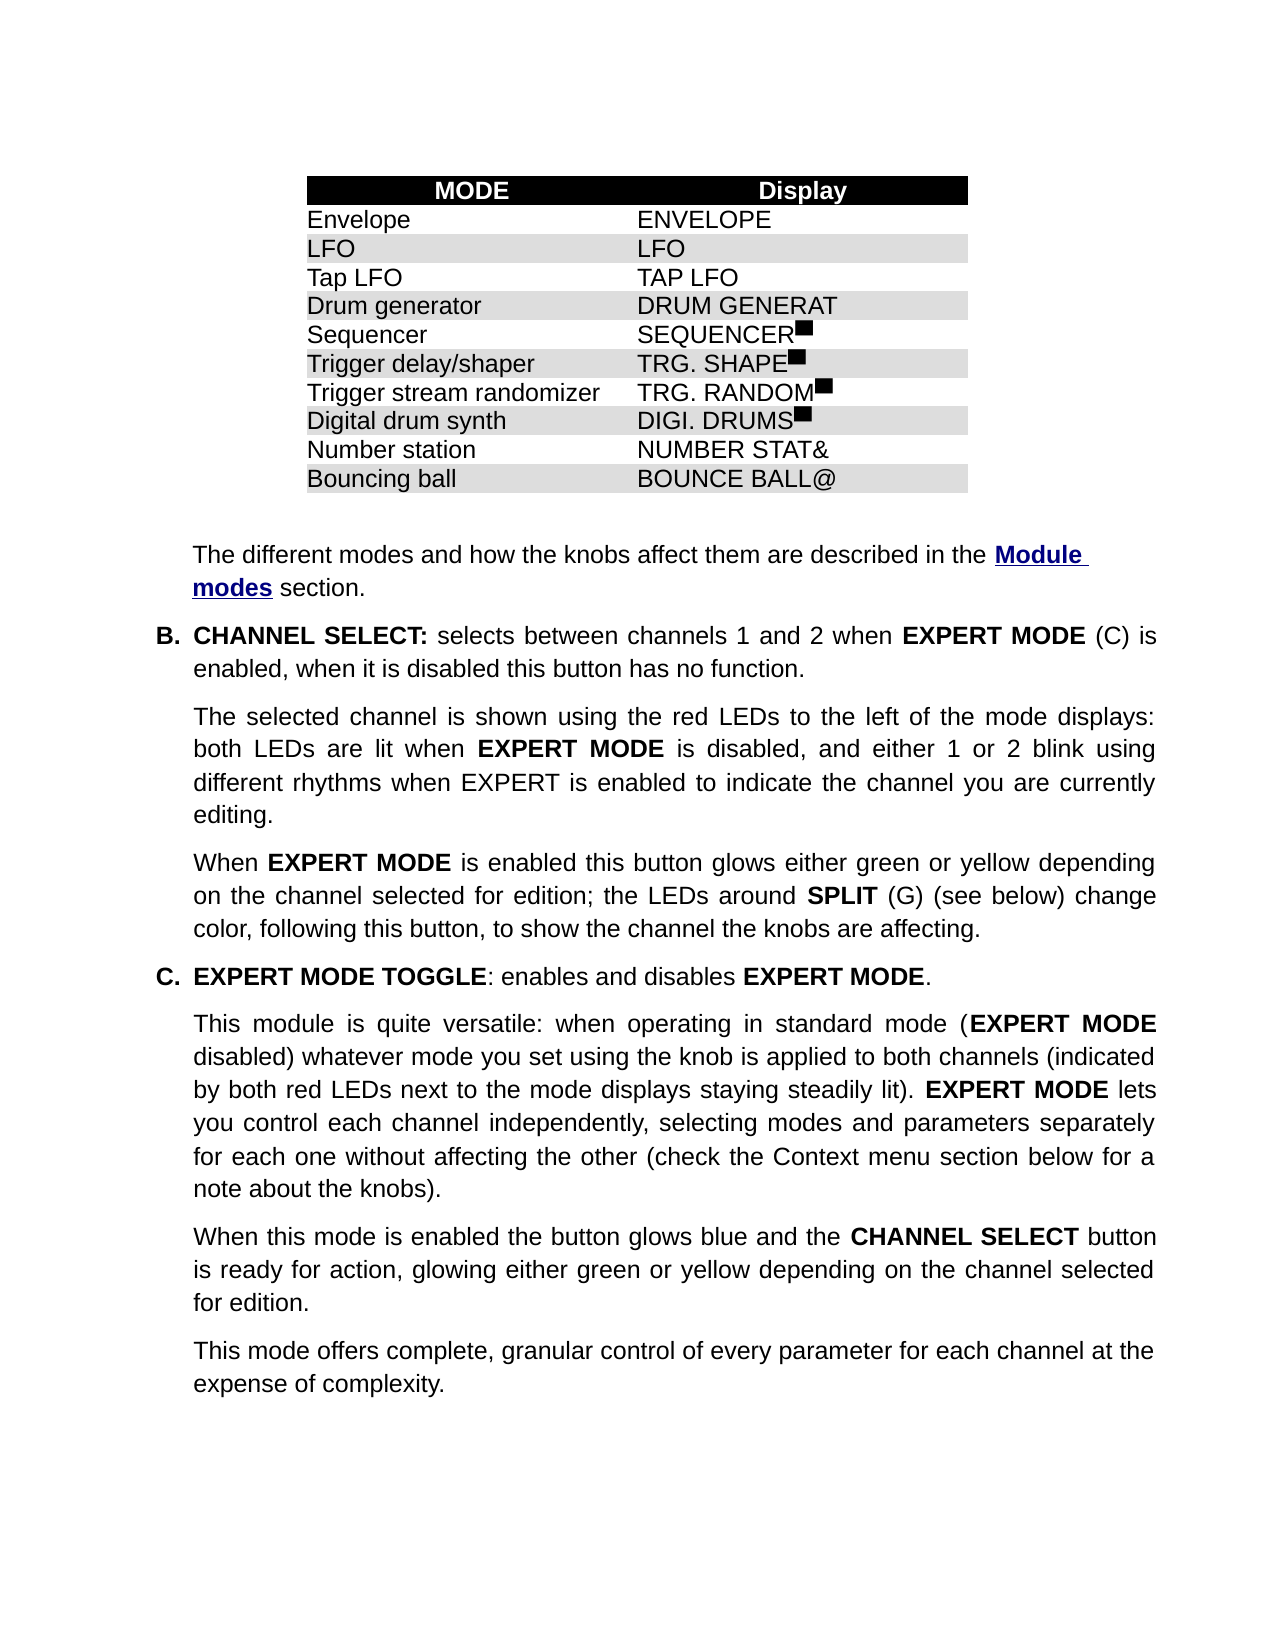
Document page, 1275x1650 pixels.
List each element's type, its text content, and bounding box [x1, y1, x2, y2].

list EXPERT MODE TOGGLE: enables and disables EXPERT MODE. [156, 962, 1157, 991]
list When EXPERT MODE is enabled this button glows either green or yellow depending on the channel selected for edition; the LEDs around SPLIT (G) (see below) change color, following this button, to show the channel the knobs are affecting. [156, 848, 1157, 943]
list The different modes and how the knobs affect them are described in the Module modes section. [192, 540, 1157, 602]
list This mode offers complete, granular control of every parameter for each channel at the expense of complexity. [156, 1336, 1157, 1397]
list The selected channel is shown using the red LEDs to the left of the mode displays: both LEDs are lit when EXPERT MODE is disabled, and either 1 or 2 blink using different rhythms when EXPERT is enabled to indicate the channel you are currently editing. [156, 701, 1157, 829]
list CHANNEL SELECT: selects between channels 1 and 2 when EXPERT MODE (C) is enabled, when it is disabled this button has no function. [156, 621, 1157, 683]
list When this mode is enabled the button glows blue and the CHANNEL SELECT button is ready for action, glowing either green or yellow depending on the channel selected for edition. [156, 1222, 1157, 1317]
list This module is quite versatile: when operating in standard mode (EXPERT MODE disabled) whatever mode you set using the knob is applied to both channels (indicated by both red LEDs next to the mode displays staying steadily lit). EXPERT MODE lets you control each channel independently, selecting modes and parameters separately for each one without affecting the other (check the Context menu section below for a note about the knobs). [156, 1009, 1157, 1203]
